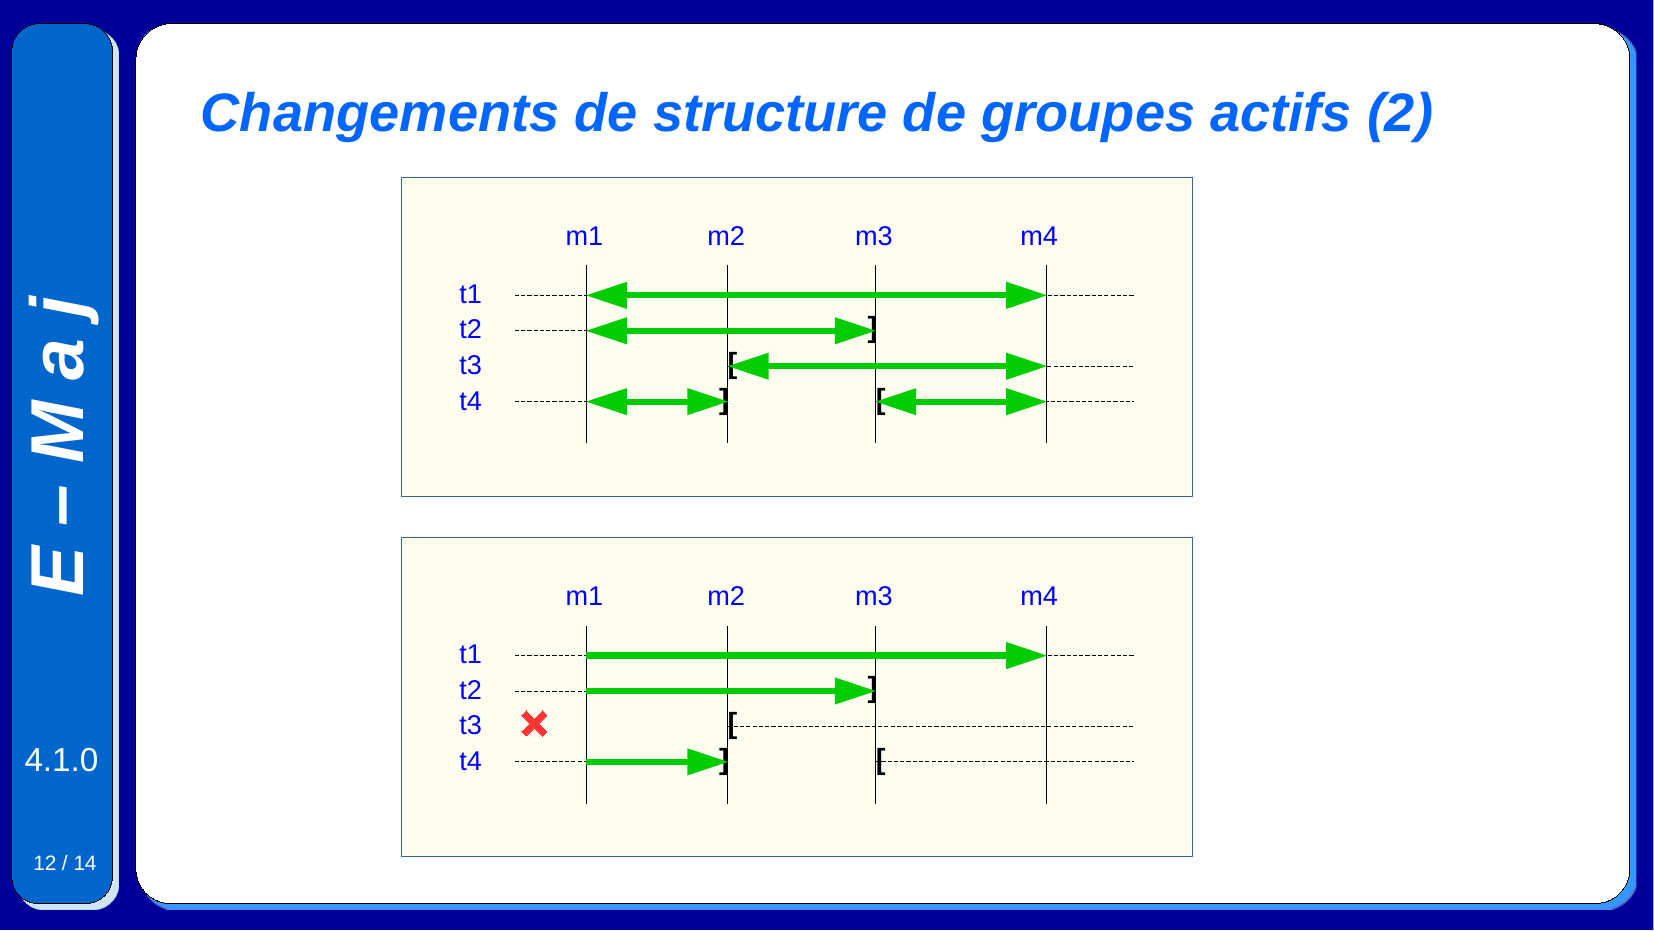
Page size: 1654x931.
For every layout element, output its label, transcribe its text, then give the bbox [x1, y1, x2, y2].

text_box [ [861, 735, 904, 793]
text_box m3 [840, 573, 922, 631]
text_box m4 [1005, 573, 1088, 631]
text_box t4 [444, 378, 506, 435]
text_box [ [712, 339, 755, 397]
text_box t1 [444, 631, 506, 667]
text_box m2 [692, 573, 775, 631]
text_box t2 [444, 307, 506, 342]
text_box ] [704, 397, 747, 433]
text_box t2 [444, 667, 506, 702]
text_box m2 [692, 213, 775, 271]
text_box t3 [444, 342, 506, 378]
text_box m1 [550, 213, 633, 271]
title Changements de structure de groupes actifs (2) [200, 34, 1575, 191]
text_box ] [852, 303, 896, 361]
text_box m4 [1005, 213, 1088, 271]
text_box m3 [840, 213, 922, 271]
text_box t4 [444, 738, 506, 796]
text_box m1 [550, 573, 633, 631]
text_box [ [712, 699, 755, 757]
text_box ] [704, 757, 747, 793]
text_box ] [704, 375, 712, 395]
text_box ] [852, 663, 896, 721]
text_box [401, 191, 1193, 497]
text_box ] [704, 735, 712, 756]
text_box [401, 537, 1193, 857]
text_box t1 [444, 271, 506, 307]
text_box [ [861, 375, 904, 433]
text_box t3 [444, 702, 506, 738]
